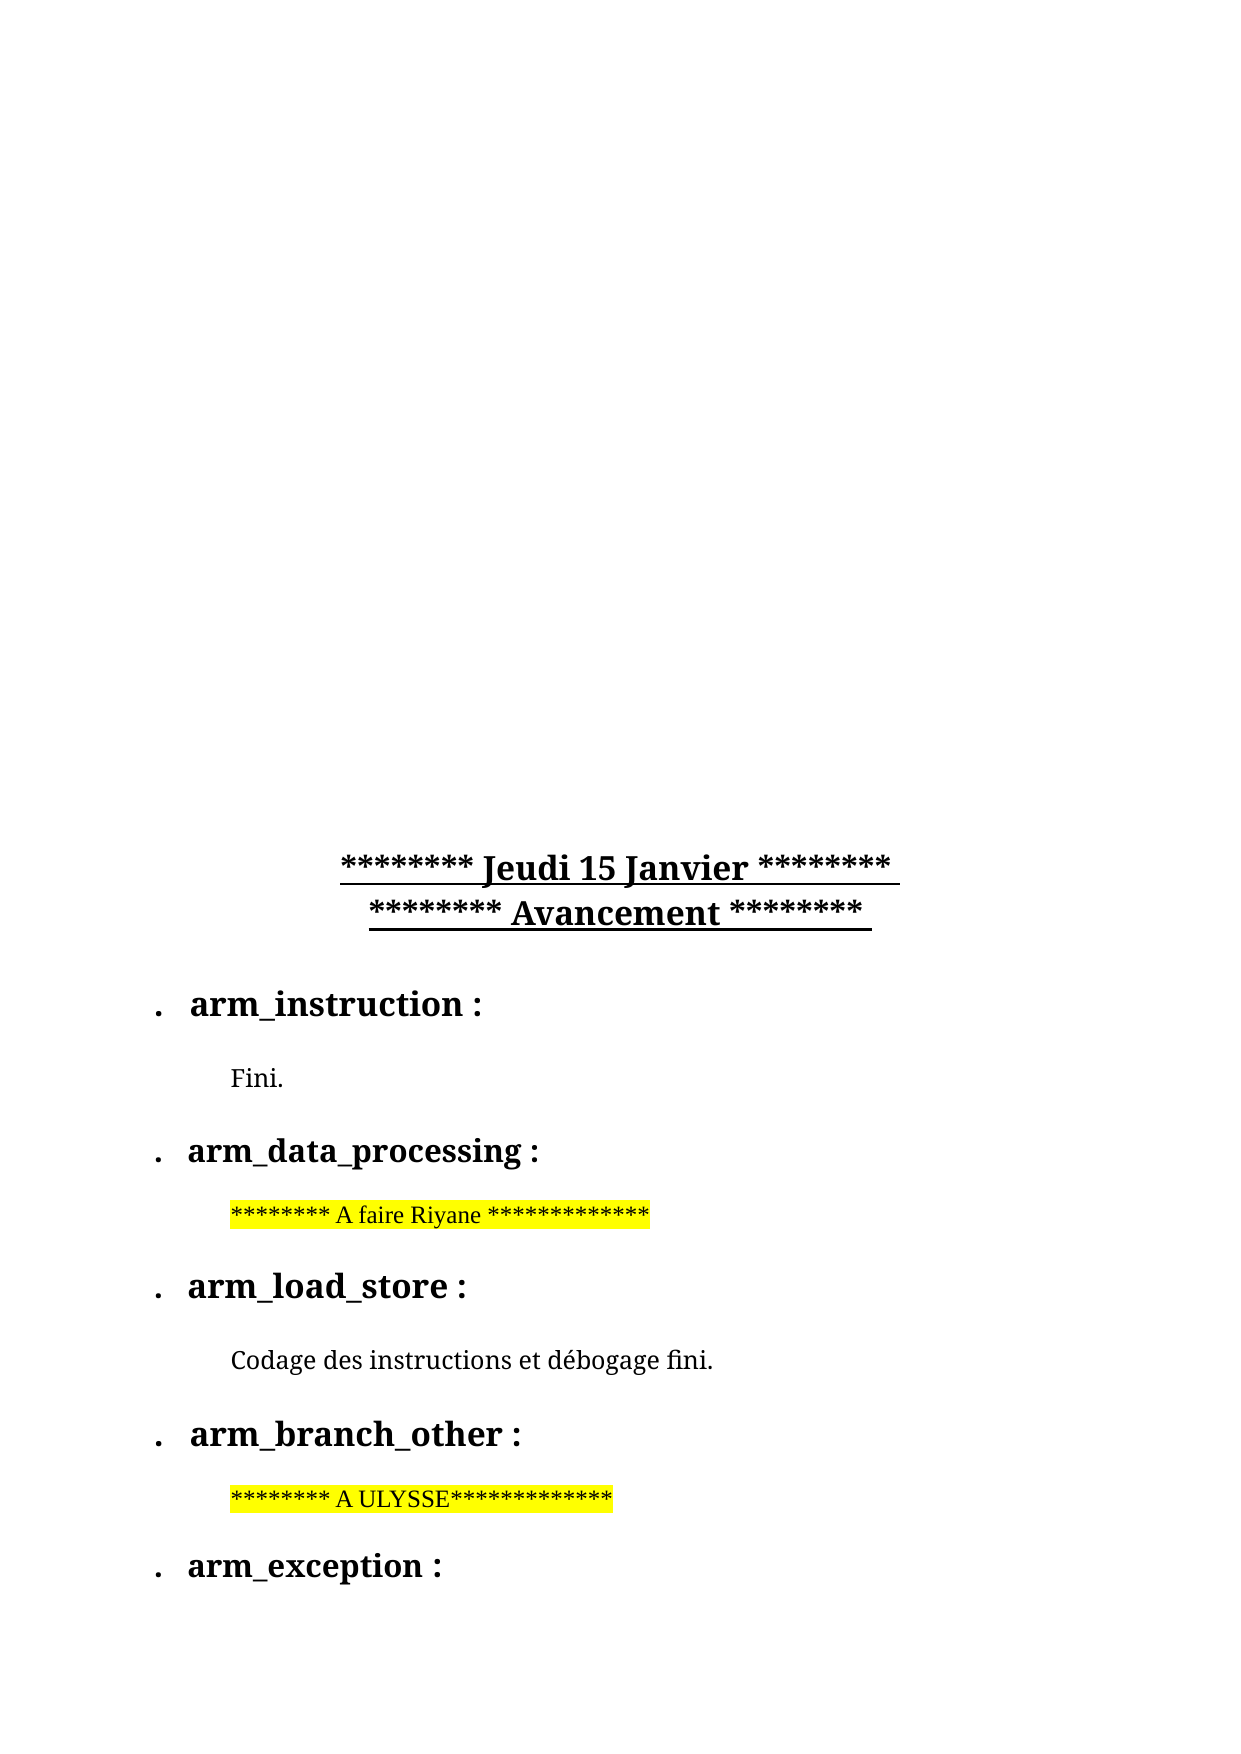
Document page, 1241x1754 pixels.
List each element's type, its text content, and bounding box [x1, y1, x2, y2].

text ******** Avancement ******** [118, 890, 1122, 936]
text . arm_load_store : [153, 1263, 1122, 1308]
text Codage des instructions et débogage fini. [230, 1342, 1122, 1376]
text Fini. [230, 1061, 1122, 1094]
text ******** A ULYSSE************* [230, 1484, 1122, 1513]
text ******** A faire Riyane ************* [230, 1200, 1122, 1229]
text . arm_data_processing : [153, 1129, 1122, 1171]
text . arm_exception : [153, 1542, 1122, 1587]
text ******** Jeudi 15 Janvier ******** [118, 845, 1122, 890]
text . arm_branch_other : [153, 1410, 1122, 1456]
text . arm_instruction : [153, 981, 1122, 1026]
